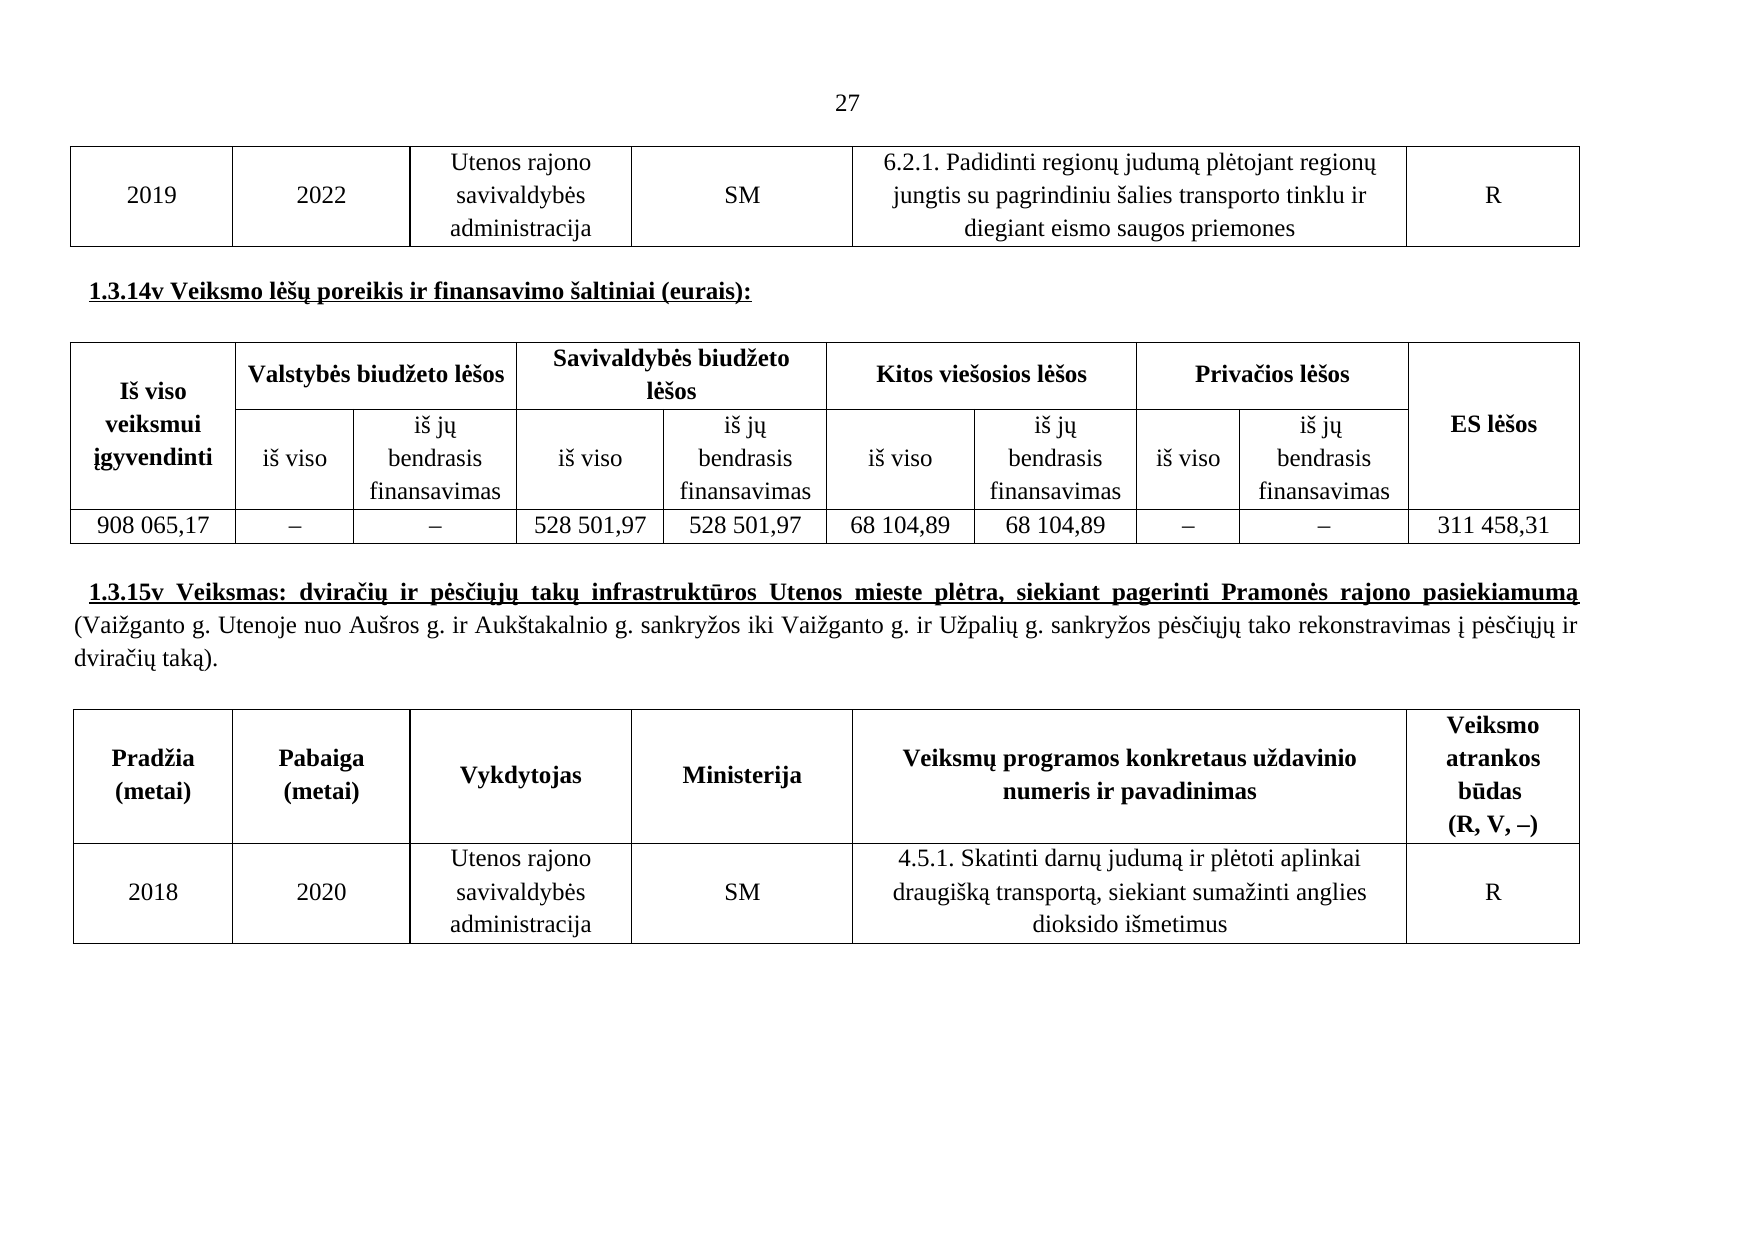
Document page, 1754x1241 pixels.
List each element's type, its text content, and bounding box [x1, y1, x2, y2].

table_cell 68 104,89 [975, 510, 1136, 543]
text 1.3.14v Veiksmo lėšų poreikis ir finansavimo šaltiniai (eurais): [59, 276, 1636, 304]
table_header ES lėšos [1409, 343, 1579, 509]
table_cell R [1407, 844, 1579, 943]
table_header Pradžia (metai) [74, 710, 232, 842]
table_cell – [236, 510, 353, 543]
table_header Pabaiga (metai) [233, 710, 409, 842]
text 1.3.15v Veiksmas: dviračių ir pėsčiųjų takų infrastruktūros Utenos mieste plėtra, siekiant pagerinti Pramonės rajono pasiekiamumą (Vaižganto g. Utenoje nuo Aušros g. ir Aukštakalnio g. sankryžos iki Vaižganto g. ir Užpalių g. sankryžos pėsčiųjų tako rekonstravimas į pėsčiųjų ir dviračių taką). [74, 577, 1580, 672]
table_cell SM [632, 147, 852, 246]
table_cell iš viso [517, 410, 663, 509]
table_header Privačios lėšos [1137, 343, 1408, 409]
table_cell 4.5.1. Skatinti darnų judumą ir plėtoti aplinkai draugišką transportą, siekiant sumažinti anglies dioksido išmetimus [853, 844, 1406, 943]
table_header Iš viso veiksmui įgyvendinti [71, 343, 235, 509]
table_cell iš jų bendrasis finansavimas [354, 410, 516, 509]
table_cell – [1137, 510, 1239, 543]
table_cell 2018 [74, 844, 232, 943]
table_cell – [354, 510, 516, 543]
table_header Veiksmo atrankos būdas (R, V, –) [1407, 710, 1579, 842]
table_cell 6.2.1. Padidinti regionų judumą plėtojant regionų jungtis su pagrindiniu šalies transporto tinklu ir diegiant eismo saugos priemones [853, 147, 1406, 246]
table_cell iš jų bendrasis finansavimas [1240, 410, 1408, 509]
table_header Veiksmų programos konkretaus uždavinio numeris ir pavadinimas [853, 710, 1406, 842]
table_cell 2019 [71, 147, 232, 246]
table_cell iš jų bendrasis finansavimas [664, 410, 826, 509]
table_header Kitos viešosios lėšos [827, 343, 1136, 409]
table_cell iš viso [827, 410, 974, 509]
table_cell 908 065,17 [71, 510, 235, 543]
table_cell iš viso [1137, 410, 1239, 509]
table_header Ministerija [632, 710, 852, 842]
table_cell – [1240, 510, 1408, 543]
table_cell 528 501,97 [517, 510, 663, 543]
table_cell 68 104,89 [827, 510, 974, 543]
table_cell 2020 [233, 844, 409, 943]
table_header Vykdytojas [411, 710, 631, 842]
table_cell 528 501,97 [664, 510, 826, 543]
table_cell iš viso [236, 410, 353, 509]
table_cell SM [632, 844, 852, 943]
table_header Valstybės biudžeto lėšos [236, 343, 516, 409]
table_cell Utenos rajono savivaldybės administracija [411, 844, 631, 943]
table_cell Utenos rajono savivaldybės administracija [411, 147, 631, 246]
table_cell 2022 [233, 147, 409, 246]
table_cell 311 458,31 [1409, 510, 1579, 543]
table_cell iš jų bendrasis finansavimas [975, 410, 1136, 509]
table_cell R [1407, 147, 1579, 246]
table_header Savivaldybės biudžeto lėšos [517, 343, 826, 409]
